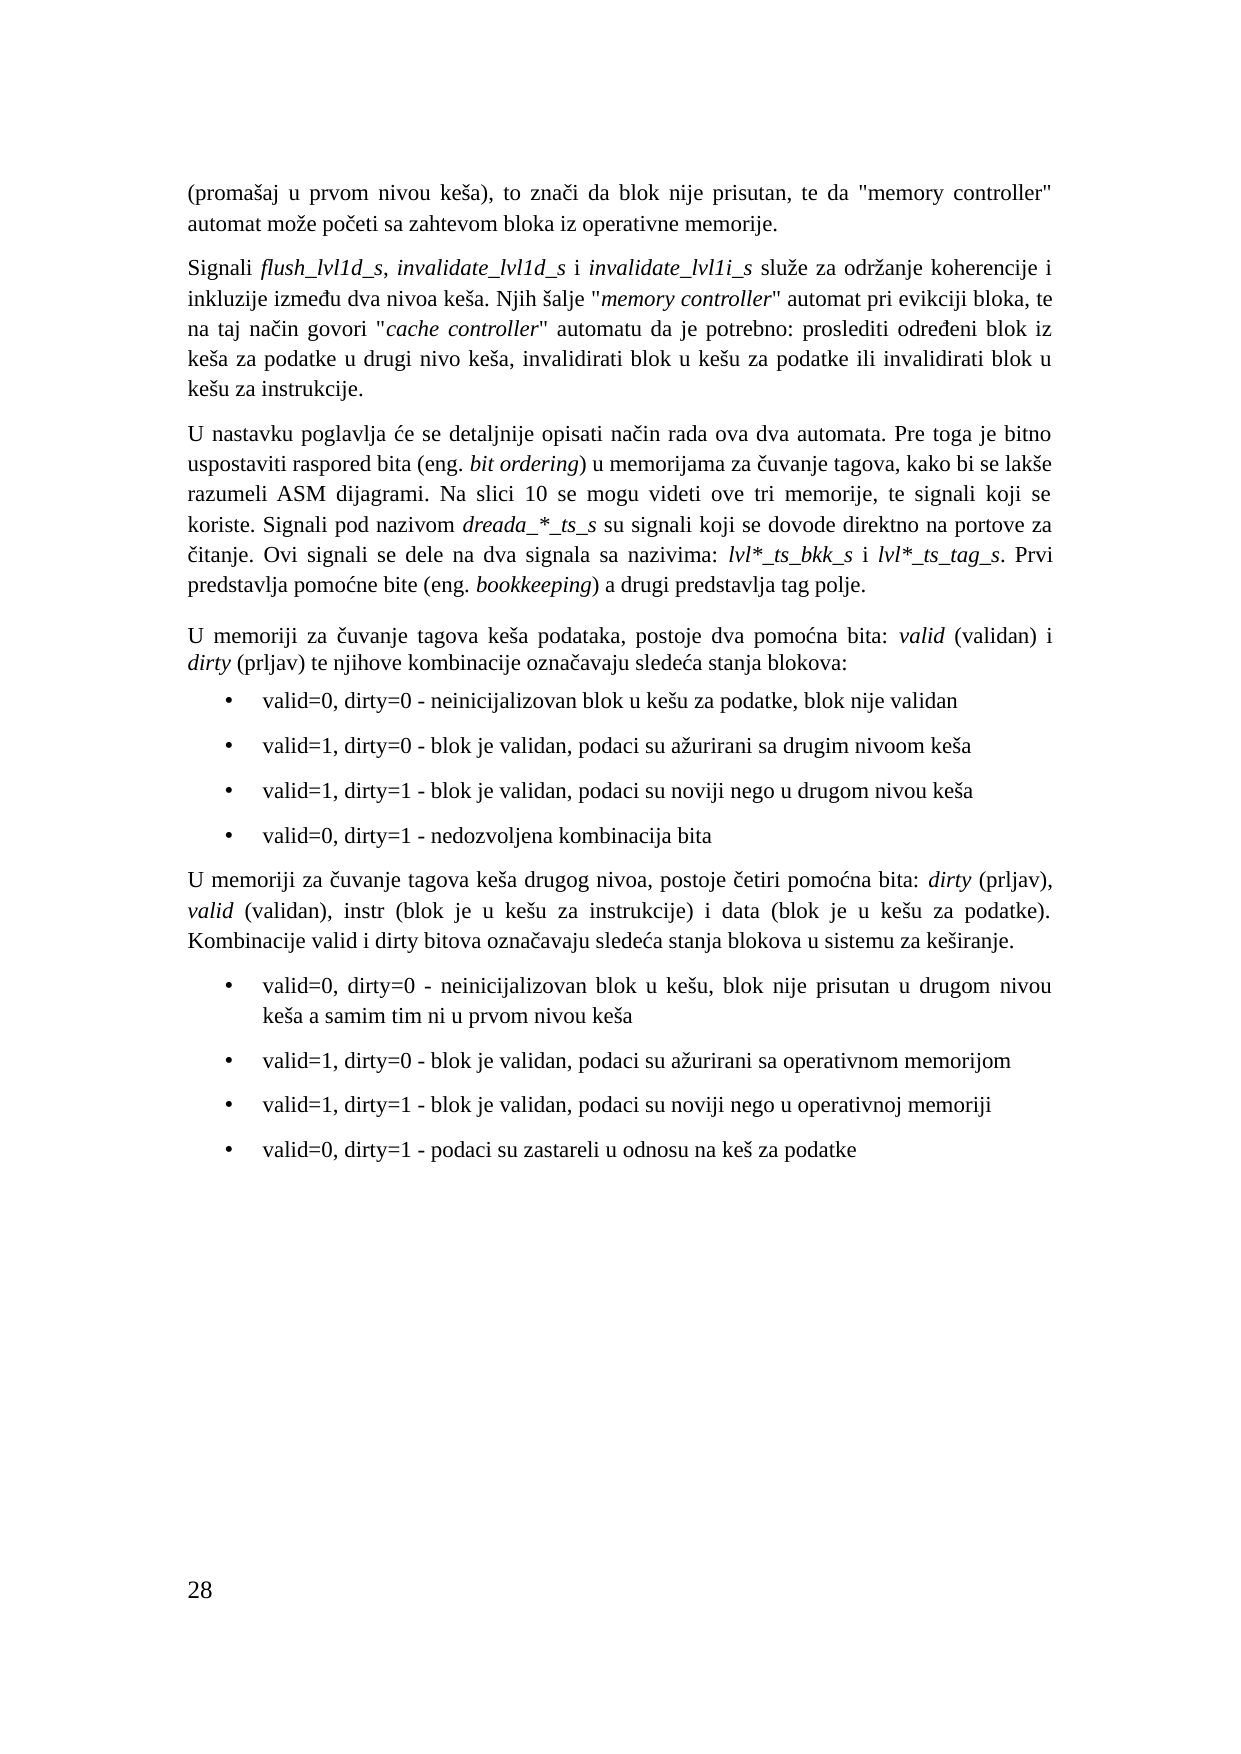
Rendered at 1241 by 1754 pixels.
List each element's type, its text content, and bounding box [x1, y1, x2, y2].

list valid=0, dirty=1 - nedozvoljena kombinacija bita [225, 822, 1053, 848]
list valid=1, dirty=0 - blok je validan, podaci su ažurirani sa drugim nivoom keša [225, 732, 1053, 758]
text U nastavku poglavlja će se detaljnije opisati način rada ova dva automata. Pre toga je bitno uspostaviti raspored bita (eng. bit ordering) u memorijama za čuvanje tagova, kako bi se lakše razumeli ASM dijagrami. Na slici 10 se mogu videti ove tri memorije, te signali koji se koriste. Signali pod nazivom dreada_*_ts_s su signali koji se dovode direktno na portove za čitanje. Ovi signali se dele na dva signala sa nazivima: lvl*_ts_bkk_s i lvl*_ts_tag_s. Prvi predstavlja pomoćne bite (eng. bookkeeping) a drugi predstavlja tag polje. [187, 420, 1053, 597]
list valid=1, dirty=0 - blok je validan, podaci su ažurirani sa operativnom memorijom [225, 1047, 1053, 1073]
list valid=0, dirty=1 - podaci su zastareli u odnosu na keš za podatke [225, 1136, 1053, 1163]
text (promašaj u prvom nivou keša), to znači da blok nije prisutan, te da "memory controller" automat može početi sa zahtevom bloka iz operativne memorije. [187, 179, 1053, 236]
list valid=1, dirty=1 - blok je validan, podaci su noviji nego u drugom nivou keša [225, 777, 1053, 803]
list valid=0, dirty=0 - neinicijalizovan blok u kešu, blok nije prisutan u drugom nivou keša a samim tim ni u prvom nivou keša [225, 972, 1053, 1028]
text Signali flush_lvl1d_s, invalidate_lvl1d_s i invalidate_lvl1i_s služe za održanje koherencije i inkluzije između dva nivoa keša. Njih šalje "memory controller" automat pri evikciji bloka, te na taj način govori "cache controller" automatu da je potrebno: proslediti određeni blok iz keša za podatke u drugi nivo keša, invalidirati blok u kešu za podatke ili invalidirati blok u kešu za instrukcije. [187, 254, 1053, 402]
subtitle U memoriji za čuvanje tagova keša podataka, postoje dva pomoćna bita: valid (validan) i dirty (prljav) te njihove kombinacije označavaju sledeća stanja blokova: [187, 622, 1053, 675]
text U memoriji za čuvanje tagova keša drugog nivoa, postoje četiri pomoćna bita: dirty (prljav), valid (validan), instr (blok je u kešu za instrukcije) i data (blok je u kešu za podatke). Kombinacije valid i dirty bitova označavaju sledeća stanja blokova u sistemu za keširanje. [187, 867, 1053, 953]
list valid=1, dirty=1 - blok je validan, podaci su noviji nego u operativnoj memoriji [225, 1092, 1053, 1118]
list valid=0, dirty=0 - neinicijalizovan blok u kešu za podatke, blok nije validan [225, 687, 1053, 714]
